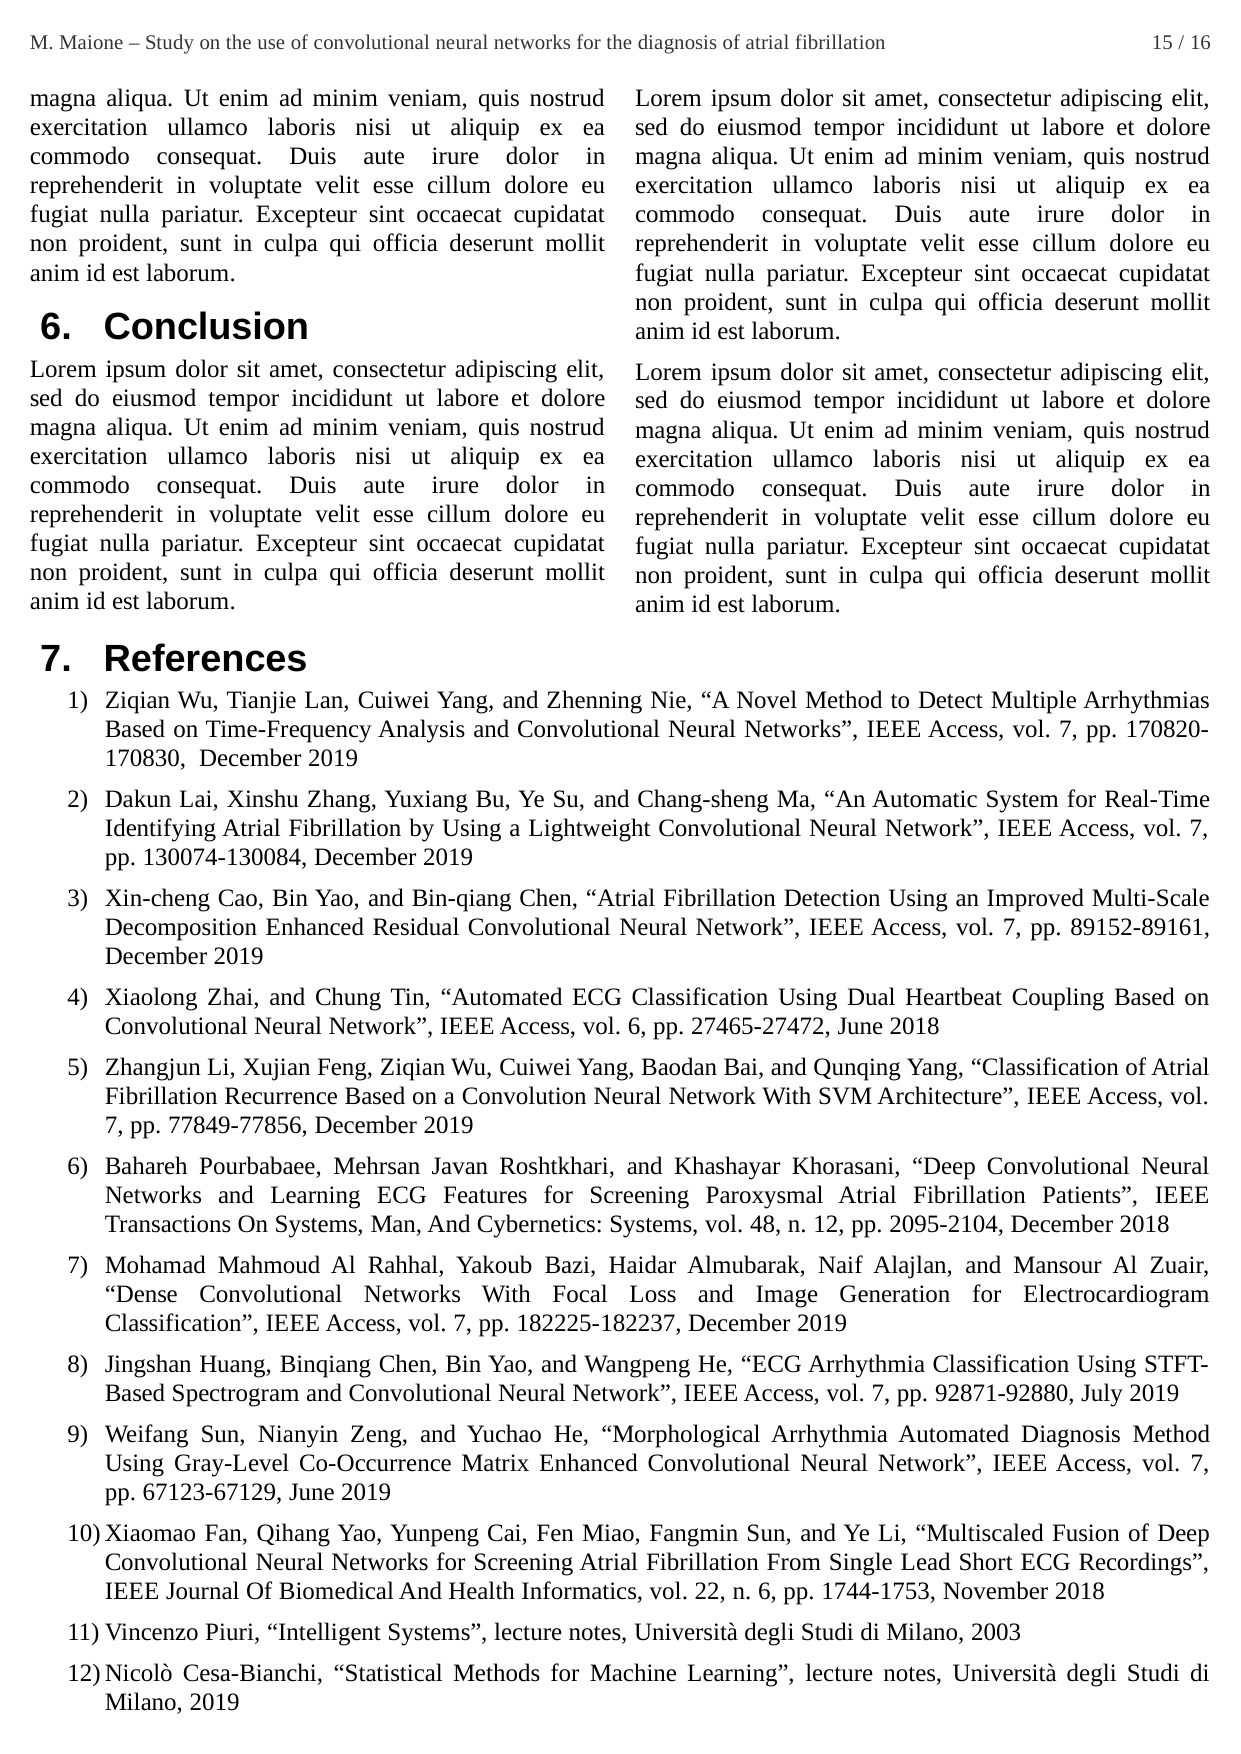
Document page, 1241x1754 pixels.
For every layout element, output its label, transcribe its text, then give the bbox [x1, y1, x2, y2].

text magna aliqua. Ut enim ad minim veniam, quis nostrud exercitation ullamco laboris nisi ut aliquip ex ea commodo consequat. Duis aute irure dolor in reprehenderit in voluptate velit esse cillum dolore eu fugiat nulla pariatur. Excepteur sint occaecat cupidatat non proident, sunt in culpa qui officia deserunt mollit anim id est laborum. [29, 83, 605, 286]
subtitle Conclusion [29, 304, 605, 348]
list Xiaolong Zhai, and Chung Tin, “Automated ECG Classification Using Dual Heartbeat Coupling Based on Convolutional Neural Network”, IEEE Access, vol. 6, pp. 27465-27472, June 2018 [67, 982, 1211, 1040]
list Ziqian Wu, Tianjie Lan, Cuiwei Yang, and Zhenning Nie, “A Novel Method to Detect Multiple Arrhythmias Based on Time-Frequency Analysis and Convolutional Neural Networks”, IEEE Access, vol. 7, pp. 170820-170830, December 2019 [67, 685, 1211, 772]
list Bahareh Pourbabaee, Mehrsan Javan Roshtkhari, and Khashayar Khorasani, “Deep Convolutional Neural Networks and Learning ECG Features for Screening Paroxysmal Atrial Fibrillation Patients”, IEEE Transactions On Systems, Man, And Cybernetics: Systems, vol. 48, n. 12, pp. 2095-2104, December 2018 [67, 1151, 1211, 1238]
list Xin-cheng Cao, Bin Yao, and Bin-qiang Chen, “Atrial Fibrillation Detection Using an Improved Multi-Scale Decomposition Enhanced Residual Convolutional Neural Network”, IEEE Access, vol. 7, pp. 89152-89161, December 2019 [67, 883, 1211, 970]
list Vincenzo Piuri, “Intelligent Systems”, lecture notes, Università degli Studi di Milano, 2003 [67, 1617, 1211, 1646]
list Nicolò Cesa-Bianchi, “Statistical Methods for Machine Learning”, lecture notes, Università degli Studi di Milano, 2019 [67, 1657, 1211, 1716]
text Lorem ipsum dolor sit amet, consectetur adipiscing elit, sed do eiusmod tempor incididunt ut labore et dolore magna aliqua. Ut enim ad minim veniam, quis nostrud exercitation ullamco laboris nisi ut aliquip ex ea commodo consequat. Duis aute irure dolor in reprehenderit in voluptate velit esse cillum dolore eu fugiat nulla pariatur. Excepteur sint occaecat cupidatat non proident, sunt in culpa qui officia deserunt mollit anim id est laborum. [29, 354, 605, 615]
text Lorem ipsum dolor sit amet, consectetur adipiscing elit, sed do eiusmod tempor incididunt ut labore et dolore magna aliqua. Ut enim ad minim veniam, quis nostrud exercitation ullamco laboris nisi ut aliquip ex ea commodo consequat. Duis aute irure dolor in reprehenderit in voluptate velit esse cillum dolore eu fugiat nulla pariatur. Excepteur sint occaecat cupidatat non proident, sunt in culpa qui officia deserunt mollit anim id est laborum. [635, 356, 1211, 618]
list Xiaomao Fan, Qihang Yao, Yunpeng Cai, Fen Miao, Fangmin Sun, and Ye Li, “Multiscaled Fusion of Deep Convolutional Neural Networks for Screening Atrial Fibrillation From Single Lead Short ECG Recordings”, IEEE Journal Of Biomedical And Health Informatics, vol. 22, n. 6, pp. 1744-1753, November 2018 [67, 1518, 1211, 1605]
list Mohamad Mahmoud Al Rahhal, Yakoub Bazi, Haidar Almubarak, Naif Alajlan, and Mansour Al Zuair, “Dense Convolutional Networks With Focal Loss and Image Generation for Electrocardiogram Classification”, IEEE Access, vol. 7, pp. 182225-182237, December 2019 [67, 1250, 1211, 1337]
list Zhangjun Li, Xujian Feng, Ziqian Wu, Cuiwei Yang, Baodan Bai, and Qunqing Yang, “Classification of Atrial Fibrillation Recurrence Based on a Convolution Neural Network With SVM Architecture”, IEEE Access, vol. 7, pp. 77849-77856, December 2019 [67, 1052, 1211, 1139]
list Jingshan Huang, Binqiang Chen, Bin Yao, and Wangpeng He, “ECG Arrhythmia Classification Using STFT-Based Spectrogram and Convolutional Neural Network”, IEEE Access, vol. 7, pp. 92871-92880, July 2019 [67, 1349, 1211, 1407]
text Lorem ipsum dolor sit amet, consectetur adipiscing elit, sed do eiusmod tempor incididunt ut labore et dolore magna aliqua. Ut enim ad minim veniam, quis nostrud exercitation ullamco laboris nisi ut aliquip ex ea commodo consequat. Duis aute irure dolor in reprehenderit in voluptate velit esse cillum dolore eu fugiat nulla pariatur. Excepteur sint occaecat cupidatat non proident, sunt in culpa qui officia deserunt mollit anim id est laborum. [635, 83, 1211, 344]
subtitle References [29, 636, 1211, 679]
list Dakun Lai, Xinshu Zhang, Yuxiang Bu, Ye Su, and Chang-sheng Ma, “An Automatic System for Real-Time Identifying Atrial Fibrillation by Using a Lightweight Convolutional Neural Network”, IEEE Access, vol. 7, pp. 130074-130084, December 2019 [67, 784, 1211, 871]
list Weifang Sun, Nianyin Zeng, and Yuchao He, “Morphological Arrhythmia Automated Diagnosis Method Using Gray-Level Co-Occurrence Matrix Enhanced Convolutional Neural Network”, IEEE Access, vol. 7, pp. 67123-67129, June 2019 [67, 1419, 1211, 1506]
